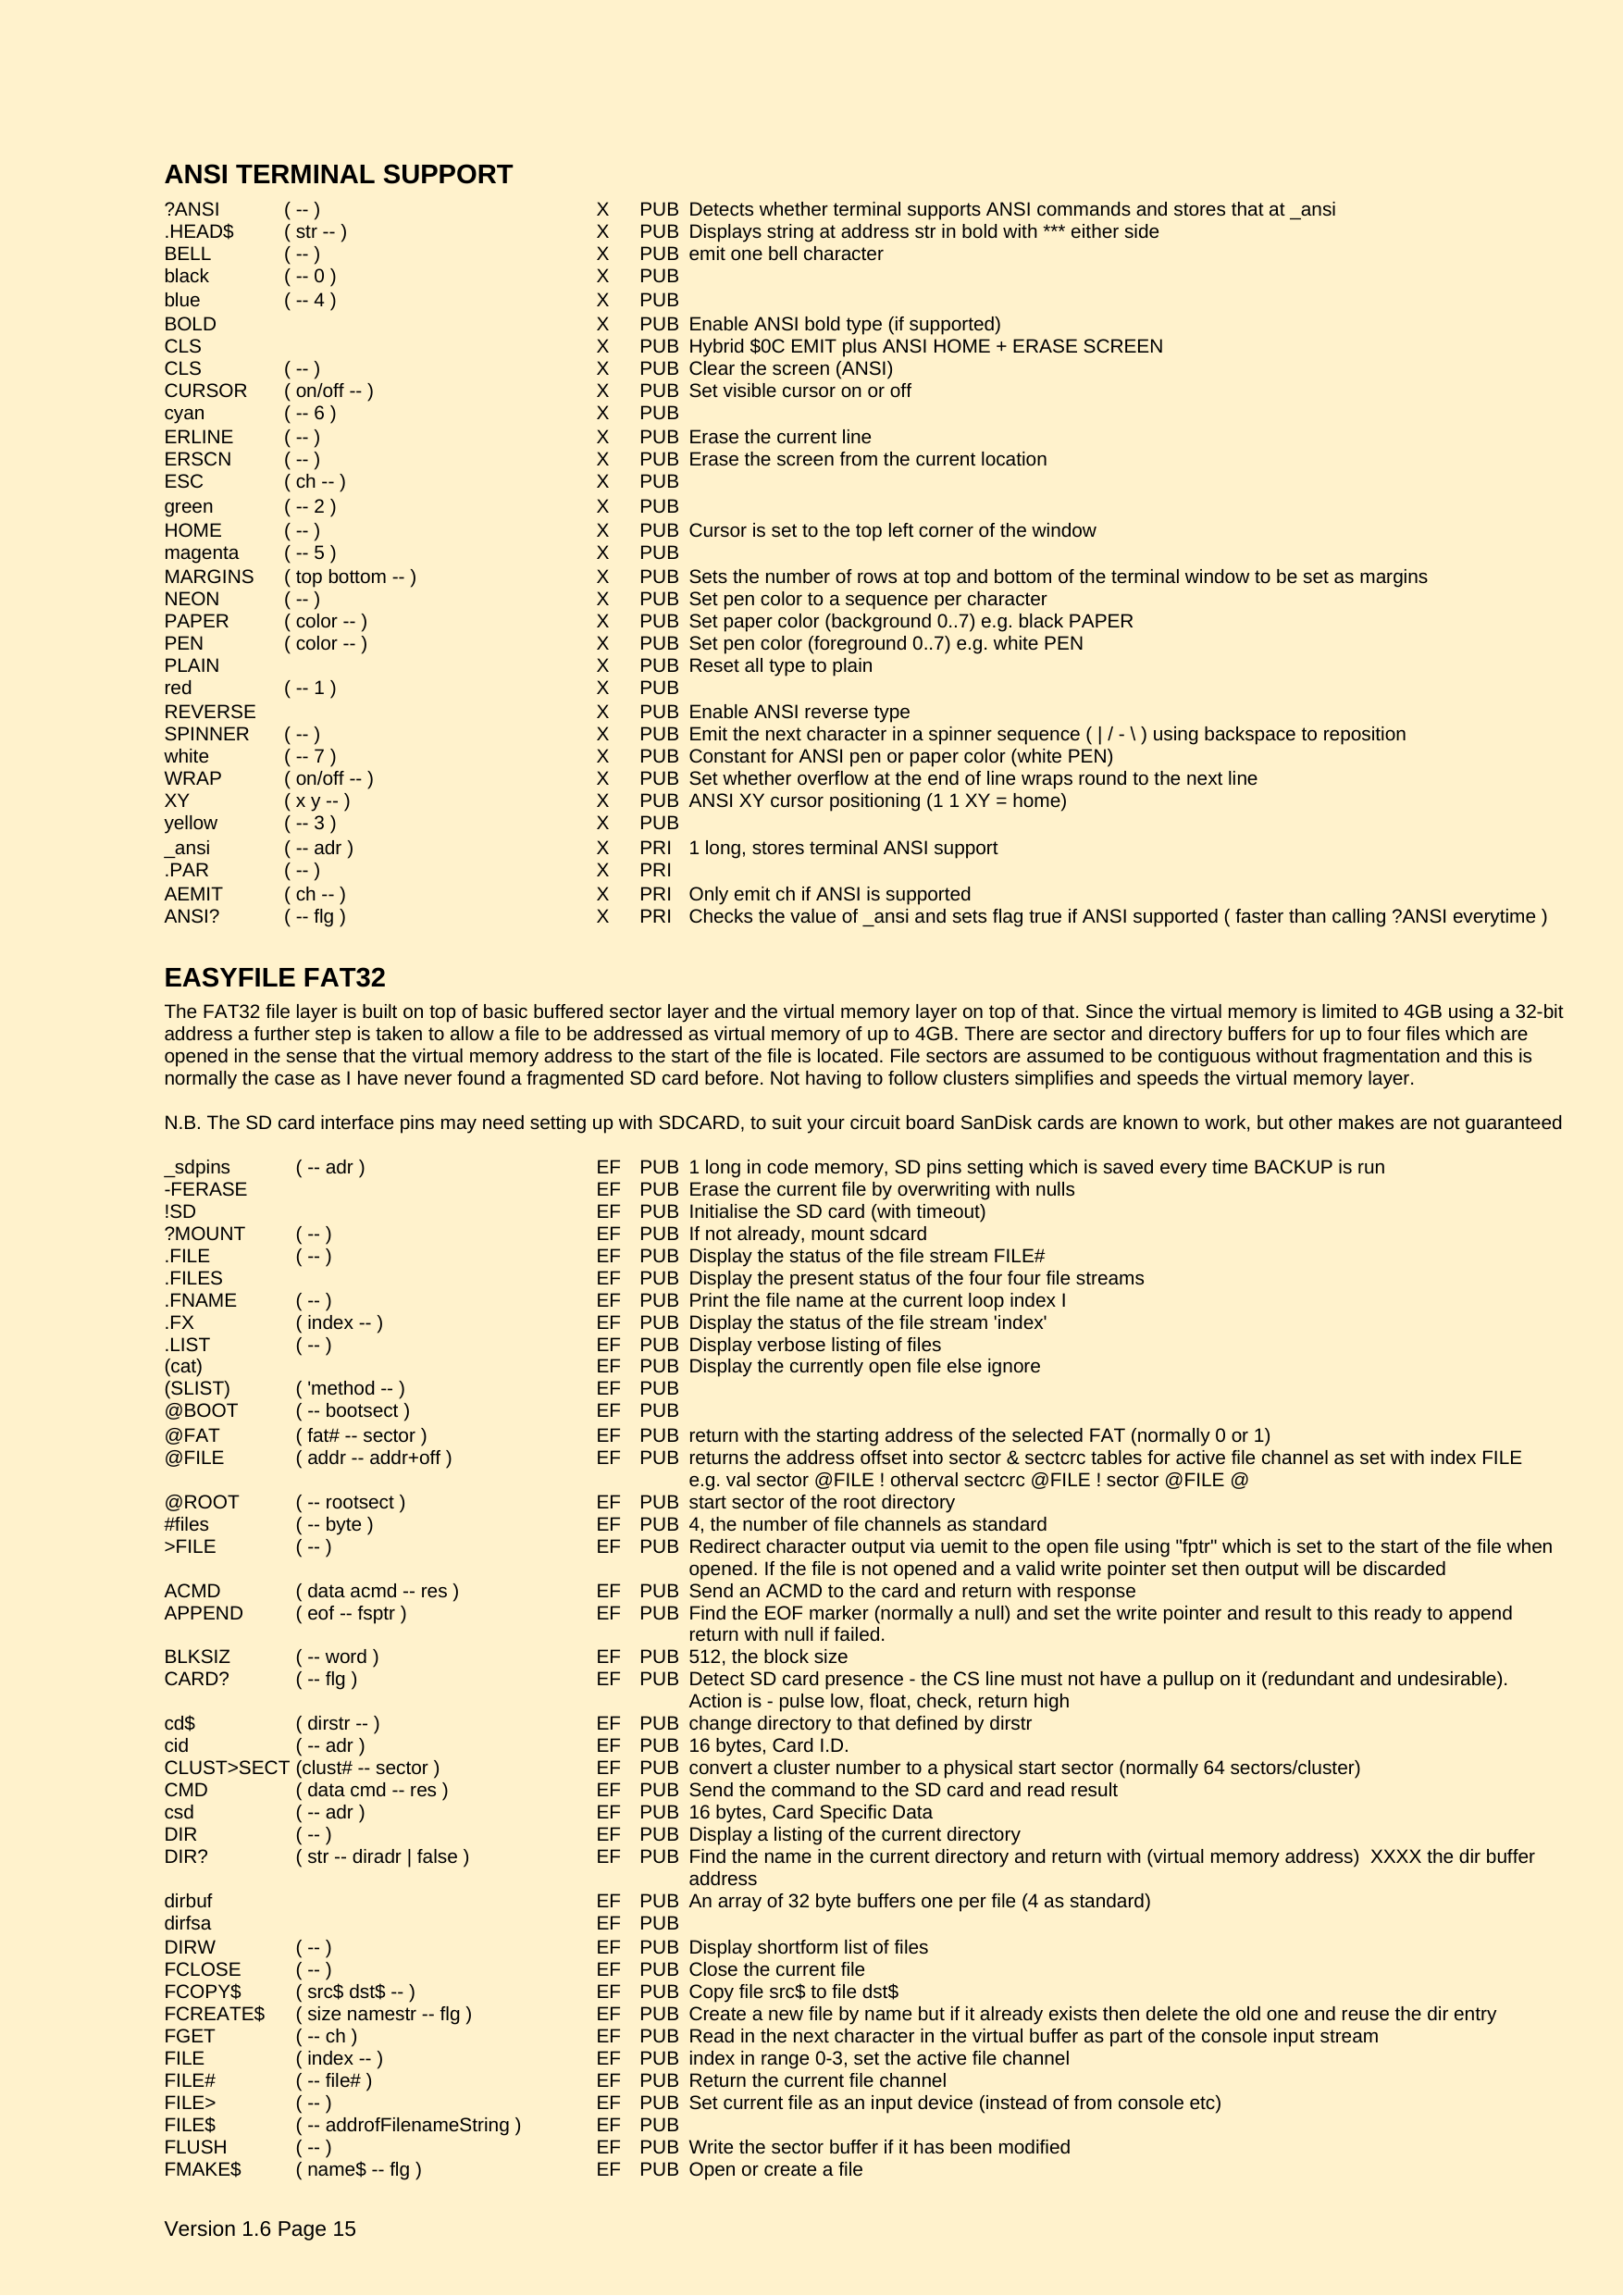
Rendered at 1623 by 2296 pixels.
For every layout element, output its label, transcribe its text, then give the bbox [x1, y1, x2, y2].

table_cell X [596, 789, 639, 812]
table_cell [284, 313, 596, 335]
table_cell cyan [164, 402, 284, 426]
table_cell EF [596, 1535, 639, 1579]
table_cell csd [164, 1801, 295, 1823]
table_cell ( -- ) [295, 1333, 596, 1355]
table_cell cd$ [164, 1712, 295, 1734]
table_cell X [596, 632, 639, 654]
table_cell ESC [164, 470, 284, 494]
table_cell start sector of the root directory [688, 1491, 1567, 1512]
subtitle EASYFILE FAT32 [164, 962, 1567, 993]
table_cell PAPER [164, 610, 284, 632]
table_cell Set pen color to a sequence per character [688, 588, 1567, 610]
table_cell EF [596, 2003, 639, 2025]
table_header _sdpins [164, 1156, 295, 1178]
table_cell ( -- adr ) [284, 837, 596, 858]
table_cell _ansi [164, 837, 284, 858]
text N.B. The SD card interface pins may need setting up with SDCARD, to suit your circuit board SanDisk cards are known to work, but other makes are not guaranteed [164, 1111, 1567, 1134]
table_cell EF [596, 1377, 639, 1399]
table_cell X [596, 701, 639, 723]
table_cell DIR? [164, 1845, 295, 1890]
table_cell !SD [164, 1200, 295, 1222]
table_cell PUB [639, 402, 688, 426]
table_cell ( -- 3 ) [284, 812, 596, 836]
table_cell EF [596, 1890, 639, 1912]
table_cell PUB [639, 1912, 688, 1936]
table_cell PUB [639, 426, 688, 448]
table_cell Reset all type to plain [688, 654, 1567, 676]
table_cell EF [596, 2025, 639, 2047]
table_cell AEMIT [164, 883, 284, 905]
table_cell PUB [639, 1712, 688, 1734]
table_cell ( -- addrofFilenameString ) [295, 2114, 596, 2136]
table_cell PRI [639, 905, 688, 927]
table_cell EF [596, 1245, 639, 1266]
table_cell PUB [639, 448, 688, 470]
table_cell [284, 654, 596, 676]
table_cell [295, 1355, 596, 1377]
table_cell Checks the value of _ansi and sets flag true if ANSI supported ( faster than calling ?ANSI everytime ) [688, 905, 1567, 927]
table_cell ( -- flg ) [295, 1668, 596, 1712]
table_cell ( -- byte ) [295, 1513, 596, 1534]
table_cell PUB [639, 470, 688, 494]
table_cell PUB [639, 1513, 688, 1534]
table_cell 1 long, stores terminal ANSI support [688, 837, 1567, 858]
table_cell BOLD [164, 313, 284, 335]
table_cell PUB [639, 2158, 688, 2180]
table_cell EF [596, 2136, 639, 2158]
table_cell ( -- ) [284, 448, 596, 470]
table_cell PUB [639, 1289, 688, 1310]
table_cell PUB [639, 701, 688, 723]
table_cell X [596, 745, 639, 767]
table_cell ( str -- diradr | false ) [295, 1845, 596, 1890]
table_cell EF [596, 1222, 639, 1244]
table_cell MARGINS [164, 565, 284, 588]
table_cell PUB [639, 767, 688, 789]
table_cell EF [596, 1779, 639, 1801]
table_cell PUB [639, 495, 688, 519]
table_cell ( index -- ) [295, 2047, 596, 2069]
table_cell Hybrid $0C EMIT plus ANSI HOME + ERASE SCREEN [688, 335, 1567, 357]
table_cell PUB [639, 723, 688, 745]
table_cell ( -- ) [295, 2091, 596, 2114]
table_cell ( -- ) [284, 426, 596, 448]
table_cell PUB [639, 541, 688, 565]
table_cell ( -- 5 ) [284, 541, 596, 565]
table_cell X [596, 313, 639, 335]
table_cell PUB [639, 2091, 688, 2114]
table_cell EF [596, 1912, 639, 1936]
table_cell @BOOT [164, 1399, 295, 1424]
table_cell ( -- adr ) [295, 1734, 596, 1756]
table_cell [688, 2114, 1567, 2136]
table_cell ( src$ dst$ -- ) [295, 1980, 596, 2003]
table_cell ( -- ) [284, 859, 596, 883]
table_cell ( str -- ) [284, 220, 596, 242]
table_cell Enable ANSI reverse type [688, 701, 1567, 723]
table_cell REVERSE [164, 701, 284, 723]
table_cell .FILES [164, 1267, 295, 1288]
table_cell PUB [639, 654, 688, 676]
table_cell X [596, 723, 639, 745]
table_cell [295, 1912, 596, 1936]
table_cell PUB [639, 1446, 688, 1491]
table_cell convert a cluster number to a physical start sector (normally 64 sectors/cluster) [688, 1756, 1567, 1779]
table_cell PUB [639, 610, 688, 632]
table_cell Displays string at address str in bold with *** either side [688, 220, 1567, 242]
table_cell PUB [639, 1424, 688, 1446]
table_cell Emit the next character in a spinner sequence ( | / - \ ) using backspace to reposition [688, 723, 1567, 745]
table_cell ( -- word ) [295, 1645, 596, 1668]
table_cell X [596, 495, 639, 519]
table_cell PUB [639, 1399, 688, 1424]
table_cell Set whether overflow at the end of line wraps round to the next line [688, 767, 1567, 789]
table_cell Display the status of the file stream 'index' [688, 1310, 1567, 1333]
table_cell [284, 701, 596, 723]
table_cell HOME [164, 519, 284, 541]
table_cell ACMD [164, 1579, 295, 1601]
table_header PUB [639, 1156, 688, 1178]
table_cell Display the present status of the four four file streams [688, 1267, 1567, 1288]
table_cell ( -- ) [284, 588, 596, 610]
table_cell Clear the screen (ANSI) [688, 357, 1567, 379]
table_cell An array of 32 byte buffers one per file (4 as standard) [688, 1890, 1567, 1912]
table_cell ANSI? [164, 905, 284, 927]
table_cell PUB [639, 1958, 688, 1980]
table_cell X [596, 379, 639, 402]
table_cell EF [596, 1333, 639, 1355]
table_cell ( name$ -- flg ) [295, 2158, 596, 2180]
table_cell PUB [639, 565, 688, 588]
table_cell FILE> [164, 2091, 295, 2114]
table_cell .FILE [164, 1245, 295, 1266]
table_cell PUB [639, 1491, 688, 1512]
table_header 1 long in code memory, SD pins setting which is saved every time BACKUP is run [688, 1156, 1567, 1178]
table_cell Write the sector buffer if it has been modified [688, 2136, 1567, 2158]
table_cell Return the current file channel [688, 2069, 1567, 2091]
table_cell X [596, 402, 639, 426]
table_cell Send an ACMD to the card and return with response [688, 1579, 1567, 1601]
table_cell PUB [639, 632, 688, 654]
table_cell FILE$ [164, 2114, 295, 2136]
table_cell yellow [164, 812, 284, 836]
table_cell BLKSIZ [164, 1645, 295, 1668]
table_cell CARD? [164, 1668, 295, 1712]
table_header X [596, 198, 639, 219]
table_cell X [596, 588, 639, 610]
table_cell EF [596, 1399, 639, 1424]
table_cell EF [596, 1579, 639, 1601]
table_cell CMD [164, 1779, 295, 1801]
table_cell ( color -- ) [284, 632, 596, 654]
table_cell [688, 470, 1567, 494]
table_cell .FNAME [164, 1289, 295, 1310]
table_cell FGET [164, 2025, 295, 2047]
table_cell Find the name in the current directory and return with (virtual memory address) XXXX the dir buffer address [688, 1845, 1567, 1890]
table_cell Constant for ANSI pen or paper color (white PEN) [688, 745, 1567, 767]
table_cell ( data cmd -- res ) [295, 1779, 596, 1801]
table_cell PUB [639, 2114, 688, 2136]
table_cell EF [596, 1355, 639, 1377]
table_cell return with the starting address of the selected FAT (normally 0 or 1) [688, 1424, 1567, 1446]
table_cell PUB [639, 2025, 688, 2047]
table_cell [284, 335, 596, 357]
table_cell ( -- ) [295, 1535, 596, 1579]
table_cell EF [596, 1823, 639, 1845]
table_cell PUB [639, 1779, 688, 1801]
table_cell [688, 1399, 1567, 1424]
table_cell PUB [639, 1801, 688, 1823]
table_cell change directory to that defined by dirstr [688, 1712, 1567, 1734]
table_cell [295, 1200, 596, 1222]
table_cell ( index -- ) [295, 1310, 596, 1333]
table_cell CLS [164, 357, 284, 379]
table_cell 16 bytes, Card I.D. [688, 1734, 1567, 1756]
table_cell PUB [639, 379, 688, 402]
table_cell X [596, 335, 639, 357]
table_cell Erase the screen from the current location [688, 448, 1567, 470]
table_cell ( -- ) [284, 519, 596, 541]
table_cell EF [596, 1178, 639, 1200]
table_cell PUB [639, 789, 688, 812]
table_cell PRI [639, 883, 688, 905]
table_cell EF [596, 1424, 639, 1446]
table_cell [688, 289, 1567, 313]
table_cell ( ch -- ) [284, 470, 596, 494]
table_cell FCOPY$ [164, 1980, 295, 2003]
table_cell .PAR [164, 859, 284, 883]
table_cell Initialise the SD card (with timeout) [688, 1200, 1567, 1222]
table_cell EF [596, 1756, 639, 1779]
table_cell ( -- ) [295, 1823, 596, 1845]
table_cell [688, 676, 1567, 701]
table_cell [688, 541, 1567, 565]
table_cell X [596, 448, 639, 470]
table_cell ( dirstr -- ) [295, 1712, 596, 1734]
table_cell [688, 812, 1567, 836]
table_cell X [596, 812, 639, 836]
table_cell ( -- 1 ) [284, 676, 596, 701]
table_cell Set current file as an input device (instead of from console etc) [688, 2091, 1567, 2114]
table_cell #files [164, 1513, 295, 1534]
table_cell ( -- ) [295, 1222, 596, 1244]
table_cell PUB [639, 313, 688, 335]
table_cell EF [596, 1958, 639, 1980]
table_cell ?MOUNT [164, 1222, 295, 1244]
table_header ( -- ) [284, 198, 596, 219]
table_cell X [596, 565, 639, 588]
table_cell white [164, 745, 284, 767]
table_cell EF [596, 1668, 639, 1712]
table_cell Erase the current line [688, 426, 1567, 448]
table_cell PUB [639, 812, 688, 836]
table_cell Erase the current file by overwriting with nulls [688, 1178, 1567, 1200]
table_cell [688, 402, 1567, 426]
table_cell [688, 1377, 1567, 1399]
table_cell ( -- adr ) [295, 1801, 596, 1823]
table_cell EF [596, 1601, 639, 1645]
table_cell Create a new file by name but if it already exists then delete the old one and reuse the dir entry [688, 2003, 1567, 2025]
table_cell ( -- ch ) [295, 2025, 596, 2047]
subtitle ANSI TERMINAL SUPPORT [164, 159, 1567, 190]
table_cell PUB [639, 2047, 688, 2069]
table_cell PUB [639, 1267, 688, 1288]
table_cell [295, 1890, 596, 1912]
table_cell PUB [639, 1756, 688, 1779]
table_cell ( color -- ) [284, 610, 596, 632]
table_cell PUB [639, 1668, 688, 1712]
table_cell [295, 1267, 596, 1288]
table_cell Display the status of the file stream FILE# [688, 1245, 1567, 1266]
table_cell EF [596, 2091, 639, 2114]
table_cell PUB [639, 289, 688, 313]
table_cell PUB [639, 242, 688, 264]
table_header e.g. val sector @FILE ! otherval sectcrc @FILE ! sector @FILE @ [688, 1469, 1567, 1491]
table_cell ( -- 6 ) [284, 402, 596, 426]
table_cell X [596, 767, 639, 789]
table_cell ( -- ) [295, 1289, 596, 1310]
table_cell ( ch -- ) [284, 883, 596, 905]
table_cell EF [596, 1801, 639, 1823]
table_cell EF [596, 1267, 639, 1288]
table_cell emit one bell character [688, 242, 1567, 264]
table_cell ( data acmd -- res ) [295, 1579, 596, 1601]
table_cell X [596, 220, 639, 242]
table_cell X [596, 654, 639, 676]
table_cell ANSI XY cursor positioning (1 1 XY = home) [688, 789, 1567, 812]
table_cell 4, the number of file channels as standard [688, 1513, 1567, 1534]
table_cell PLAIN [164, 654, 284, 676]
table_cell PUB [639, 220, 688, 242]
table_cell PUB [639, 357, 688, 379]
table_cell FILE [164, 2047, 295, 2069]
table_cell ( -- ) [295, 1958, 596, 1980]
table_cell EF [596, 1712, 639, 1734]
table_cell Open or create a file [688, 2158, 1567, 2180]
table_cell returns the address offset into sector & sectcrc tables for active file channel as set with index FILE [688, 1446, 1567, 1469]
table_cell magenta [164, 541, 284, 565]
table_cell X [596, 859, 639, 883]
table_cell EF [596, 2158, 639, 2180]
table_cell EF [596, 1446, 639, 1491]
table_cell EF [596, 1310, 639, 1333]
table_cell If not already, mount sdcard [688, 1222, 1567, 1244]
table_cell Print the file name at the current loop index I [688, 1289, 1567, 1310]
table_cell Display shortform list of files [688, 1936, 1567, 1958]
table_cell @FAT [164, 1424, 295, 1446]
table_cell ( addr -- addr+off ) [295, 1446, 596, 1491]
table_cell EF [596, 1980, 639, 2003]
table_cell (cat) [164, 1355, 295, 1377]
table_cell PUB [639, 1601, 688, 1645]
table_cell CURSOR [164, 379, 284, 402]
table_cell ( -- bootsect ) [295, 1399, 596, 1424]
table_cell PUB [639, 264, 688, 289]
table_cell PUB [639, 745, 688, 767]
table_cell X [596, 519, 639, 541]
table_cell ( -- ) [284, 357, 596, 379]
table_cell ( -- ) [295, 1936, 596, 1958]
table_cell ERLINE [164, 426, 284, 448]
table_cell dirfsa [164, 1912, 295, 1936]
table_cell ( on/off -- ) [284, 379, 596, 402]
table_cell Send the command to the SD card and read result [688, 1779, 1567, 1801]
table_cell FCLOSE [164, 1958, 295, 1980]
table_cell Only emit ch if ANSI is supported [688, 883, 1567, 905]
table_cell ( on/off -- ) [284, 767, 596, 789]
table_cell X [596, 541, 639, 565]
table_cell 512, the block size [688, 1645, 1567, 1668]
table_cell PUB [639, 1178, 688, 1200]
table_cell ( -- 4 ) [284, 289, 596, 313]
table_cell FLUSH [164, 2136, 295, 2158]
table_cell PUB [639, 1333, 688, 1355]
table_cell X [596, 883, 639, 905]
table_cell PUB [639, 2069, 688, 2091]
table_cell [688, 264, 1567, 289]
table_cell PUB [639, 1535, 688, 1579]
table_cell ERSCN [164, 448, 284, 470]
table_cell X [596, 289, 639, 313]
table_cell Copy file src$ to file dst$ [688, 1980, 1567, 2003]
table_cell [688, 495, 1567, 519]
table_cell [688, 859, 1567, 883]
table_cell cid [164, 1734, 295, 1756]
table_cell PUB [639, 676, 688, 701]
table_cell X [596, 610, 639, 632]
table_cell SPINNER [164, 723, 284, 745]
table_cell ( -- ) [284, 242, 596, 264]
table_cell ( fat# -- sector ) [295, 1424, 596, 1446]
table_cell PUB [639, 1355, 688, 1377]
table_cell EF [596, 1491, 639, 1512]
table_cell ( -- 7 ) [284, 745, 596, 767]
table_cell @ROOT [164, 1491, 295, 1512]
table_cell X [596, 242, 639, 264]
table_cell Display the currently open file else ignore [688, 1355, 1567, 1377]
table_cell PUB [639, 1823, 688, 1845]
table_cell .FX [164, 1310, 295, 1333]
table_cell Enable ANSI bold type (if supported) [688, 313, 1567, 335]
table_header ?ANSI [164, 198, 284, 219]
table_cell Set visible cursor on or off [688, 379, 1567, 402]
table_cell PRI [639, 837, 688, 858]
table_cell (SLIST) [164, 1377, 295, 1399]
table_cell CLS [164, 335, 284, 357]
table_cell .LIST [164, 1333, 295, 1355]
table_cell EF [596, 2047, 639, 2069]
table_cell [295, 1178, 596, 1200]
table_cell EF [596, 1200, 639, 1222]
table_cell ( eof -- fsptr ) [295, 1601, 596, 1645]
table_cell X [596, 676, 639, 701]
table_cell X [596, 905, 639, 927]
table_header ( -- adr ) [295, 1156, 596, 1178]
table_cell ( -- file# ) [295, 2069, 596, 2091]
table_cell BELL [164, 242, 284, 264]
table_cell PUB [639, 1222, 688, 1244]
table_cell PUB [639, 1579, 688, 1601]
table_cell EF [596, 1734, 639, 1756]
table_cell blue [164, 289, 284, 313]
table_cell ( -- ) [284, 723, 596, 745]
table_cell EF [596, 1513, 639, 1534]
table_cell @FILE [164, 1446, 295, 1491]
table_cell PUB [639, 519, 688, 541]
table_cell ( -- 2 ) [284, 495, 596, 519]
table_cell Set pen color (foreground 0..7) e.g. white PEN [688, 632, 1567, 654]
table_cell red [164, 676, 284, 701]
table_cell ( -- flg ) [284, 905, 596, 927]
table_cell PUB [639, 1936, 688, 1958]
table_cell FILE# [164, 2069, 295, 2091]
table_cell DIR [164, 1823, 295, 1845]
table_cell Sets the number of rows at top and bottom of the terminal window to be set as margins [688, 565, 1567, 588]
table_cell X [596, 470, 639, 494]
table_cell black [164, 264, 284, 289]
table_cell PUB [639, 1310, 688, 1333]
table_header Detects whether terminal supports ANSI commands and stores that at _ansi [688, 198, 1567, 219]
table_cell PUB [639, 1980, 688, 2003]
table_cell index in range 0-3, set the active file channel [688, 2047, 1567, 2069]
table_cell Find the EOF marker (normally a null) and set the write pointer and result to this ready to append return with null if failed. [688, 1601, 1567, 1645]
table_cell XY [164, 789, 284, 812]
table_cell EF [596, 2114, 639, 2136]
table_cell dirbuf [164, 1890, 295, 1912]
table_cell PUB [639, 1377, 688, 1399]
table_cell ( -- ) [295, 2136, 596, 2158]
table_cell FMAKE$ [164, 2158, 295, 2180]
table_cell green [164, 495, 284, 519]
table_header EF [596, 1156, 639, 1178]
table_cell PUB [639, 1845, 688, 1890]
table_cell Display a listing of the current directory [688, 1823, 1567, 1845]
table_cell Read in the next character in the virtual buffer as part of the console input stream [688, 2025, 1567, 2047]
table_cell ( -- ) [295, 1245, 596, 1266]
table_cell EF [596, 2069, 639, 2091]
table_cell Detect SD card presence - the CS line must not have a pullup on it (redundant and undesirable). Action is - pulse low, float, check, return high [688, 1668, 1567, 1712]
table_cell Close the current file [688, 1958, 1567, 1980]
table_cell Redirect character output via uemit to the open file using "fptr" which is set to the start of the file when opened. If the file is not opened and a valid write pointer set then output will be discarded [688, 1535, 1567, 1579]
text The FAT32 file layer is built on top of basic buffered sector layer and the virtual memory layer on top of that. Since the virtual memory is limited to 4GB using a 32-bit address a further step is taken to allow a file to be addressed as virtual memory of up to 4GB. There are sector and directory buffers for up to four files which are opened in the sense that the virtual memory address to the start of the file is located. File sectors are assumed to be contiguous without fragmentation and this is normally the case as I have never found a fragmented SD card before. Not having to follow clusters simplifies and speeds the virtual memory layer. [164, 1000, 1567, 1089]
table_cell DIRW [164, 1936, 295, 1958]
table_header PUB [639, 198, 688, 219]
table_cell ( -- 0 ) [284, 264, 596, 289]
table_cell PUB [639, 588, 688, 610]
table_cell >FILE [164, 1535, 295, 1579]
table_cell EF [596, 1845, 639, 1890]
table_cell EF [596, 1936, 639, 1958]
table_cell X [596, 357, 639, 379]
table_cell X [596, 837, 639, 858]
table_cell (clust# -- sector ) [295, 1756, 596, 1779]
table_cell PUB [639, 1890, 688, 1912]
table_cell Display verbose listing of files [688, 1333, 1567, 1355]
table_cell FCREATE$ [164, 2003, 295, 2025]
table_cell 16 bytes, Card Specific Data [688, 1801, 1567, 1823]
table_cell Set paper color (background 0..7) e.g. black PAPER [688, 610, 1567, 632]
table_cell PUB [639, 2003, 688, 2025]
table_cell EF [596, 1289, 639, 1310]
table_cell WRAP [164, 767, 284, 789]
table_cell APPEND [164, 1601, 295, 1645]
table_cell PUB [639, 335, 688, 357]
table_cell ( top bottom -- ) [284, 565, 596, 588]
table_cell Cursor is set to the top left corner of the window [688, 519, 1567, 541]
table_cell PUB [639, 1245, 688, 1266]
table_cell X [596, 264, 639, 289]
table_cell PRI [639, 859, 688, 883]
table_cell ( -- rootsect ) [295, 1491, 596, 1512]
table_cell PEN [164, 632, 284, 654]
table_cell PUB [639, 2136, 688, 2158]
table_cell NEON [164, 588, 284, 610]
table_cell ( size namestr -- flg ) [295, 2003, 596, 2025]
table_cell ( 'method -- ) [295, 1377, 596, 1399]
table_cell CLUST>SECT [164, 1756, 295, 1779]
table_cell EF [596, 1645, 639, 1668]
table_cell [688, 1912, 1567, 1936]
table_cell PUB [639, 1645, 688, 1668]
table_cell .HEAD$ [164, 220, 284, 242]
table_cell X [596, 426, 639, 448]
table_cell -FERASE [164, 1178, 295, 1200]
table_cell ( x y -- ) [284, 789, 596, 812]
table_cell PUB [639, 1734, 688, 1756]
table_cell PUB [639, 1200, 688, 1222]
